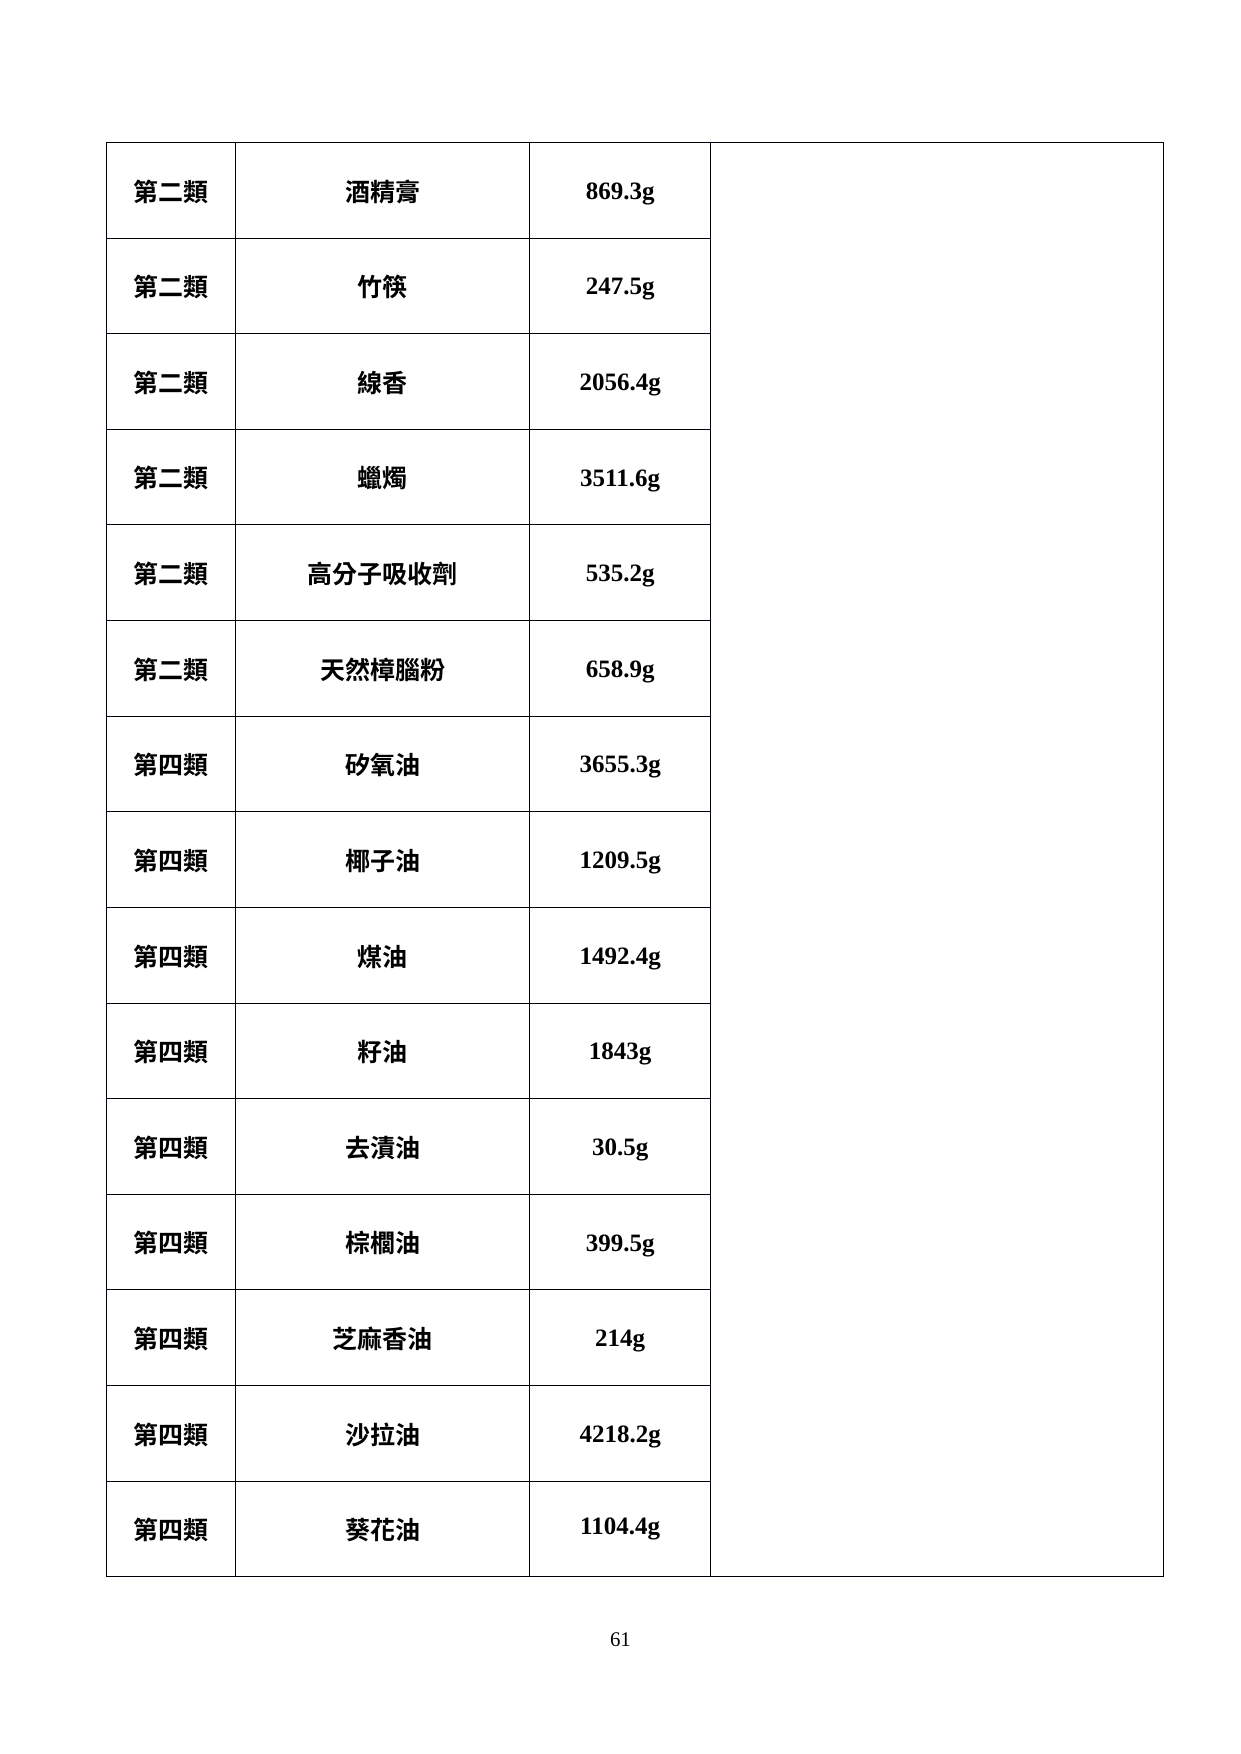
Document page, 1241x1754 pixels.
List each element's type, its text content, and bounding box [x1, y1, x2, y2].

table_cell 247.5g [530, 239, 710, 333]
table_cell 第四類 [107, 1482, 235, 1576]
table_cell 高分子吸收劑 [236, 525, 529, 620]
table_cell 煤油 [236, 908, 529, 1002]
table_cell 矽氧油 [236, 717, 529, 811]
table_cell 蠟燭 [236, 430, 529, 524]
table_cell 第二類 [107, 430, 235, 524]
table_cell 1843g [530, 1004, 710, 1098]
table_cell 棕櫚油 [236, 1195, 529, 1289]
table_cell 1104.4g [530, 1482, 710, 1576]
table_cell 1209.5g [530, 812, 710, 907]
table_cell 第四類 [107, 1195, 235, 1289]
table_cell 4218.2g [530, 1386, 710, 1481]
table_cell 第二類 [107, 621, 235, 716]
table_cell 399.5g [530, 1195, 710, 1289]
table_cell 3655.3g [530, 717, 710, 811]
table_cell 籽油 [236, 1004, 529, 1098]
table_cell 3511.6g [530, 430, 710, 524]
table_cell 第四類 [107, 1290, 235, 1385]
table_cell 2056.4g [530, 334, 710, 429]
table_cell 椰子油 [236, 812, 529, 907]
table_cell 第四類 [107, 1386, 235, 1481]
table_cell 竹筷 [236, 239, 529, 333]
table_cell 869.3g [530, 143, 710, 237]
table_cell 第四類 [107, 1099, 235, 1194]
table_cell 葵花油 [236, 1482, 529, 1576]
table_cell 沙拉油 [236, 1386, 529, 1481]
table_cell 第二類 [107, 334, 235, 429]
table_cell 去漬油 [236, 1099, 529, 1194]
table_cell 酒精膏 [236, 143, 529, 237]
table_cell 芝麻香油 [236, 1290, 529, 1385]
table_cell 535.2g [530, 525, 710, 620]
table_cell 1492.4g [530, 908, 710, 1002]
table_cell 第二類 [107, 525, 235, 620]
table_cell 第四類 [107, 717, 235, 811]
table_cell 658.9g [530, 621, 710, 716]
table_cell 第四類 [107, 1004, 235, 1098]
table_cell 天然樟腦粉 [236, 621, 529, 716]
table_cell 第四類 [107, 908, 235, 1002]
table_cell 214g [530, 1290, 710, 1385]
table_cell 第二類 [107, 239, 235, 333]
table_cell 30.5g [530, 1099, 710, 1194]
table_cell 第二類 [107, 143, 235, 237]
table_cell 線香 [236, 334, 529, 429]
table_cell [711, 143, 1163, 1576]
table_cell 第四類 [107, 812, 235, 907]
